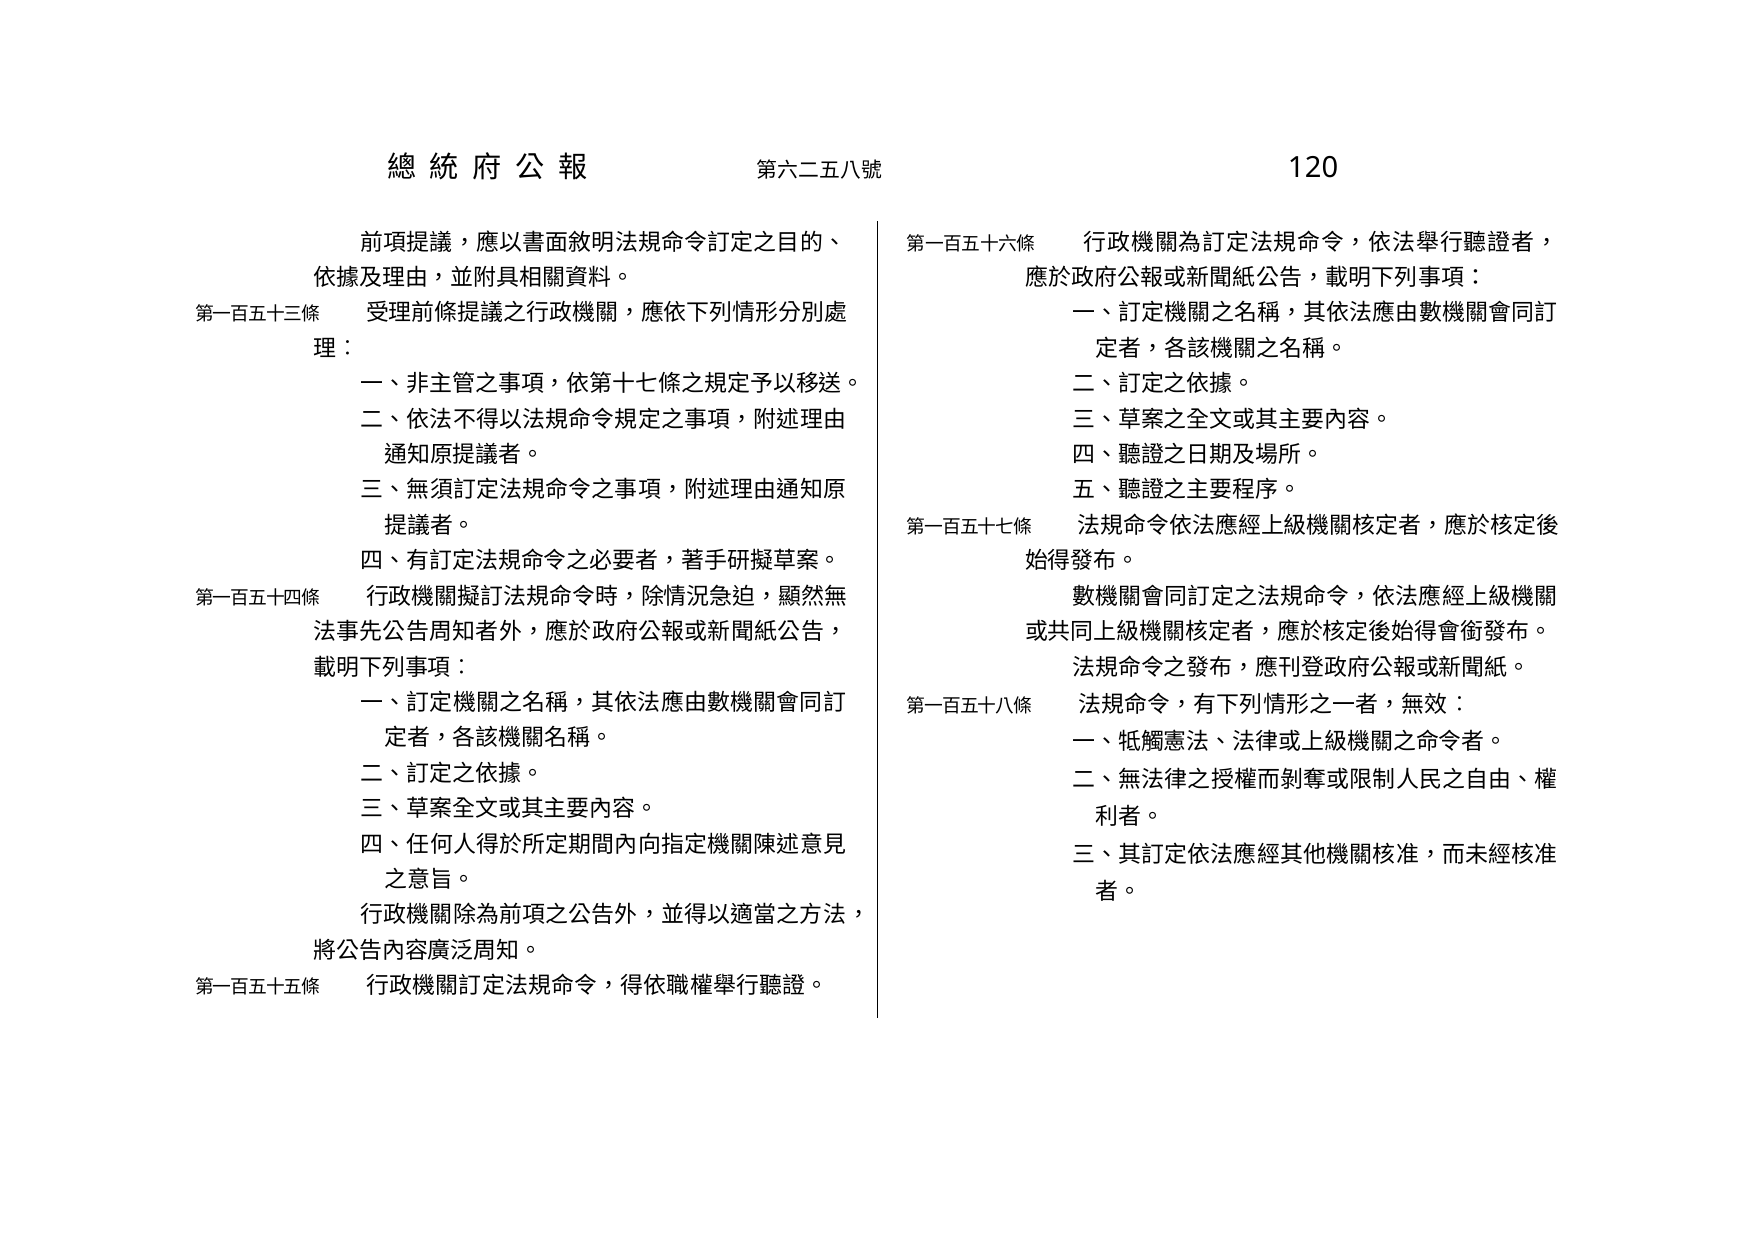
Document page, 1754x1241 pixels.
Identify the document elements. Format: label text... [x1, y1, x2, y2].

text 二、無法律之授權而剝奪或限制人民之自由、權利者。 [1072, 757, 1559, 832]
text 二、訂定之依據。 [1072, 363, 1559, 399]
text 四、任何人得於所定期間內向指定機關陳述意見之意旨。 [360, 824, 847, 894]
text 法規命令之發布，應刊登政府公報或新聞紙。 [1025, 647, 1559, 682]
text 二、依法不得以法規命令規定之事項，附述理由通知原提議者。 [360, 399, 847, 469]
text 第一百五十六條 行政機關為訂定法規命令，依法舉行聽證者，應於政府公報或新聞紙公告，載明下列事項： [907, 222, 1559, 292]
text 第一百五十五條 行政機關訂定法規命令，得依職權舉行聽證。 [195, 965, 847, 1001]
text 第一百五十七條 法規命令依法應經上級機關核定者，應於核定後始得發布。 [907, 505, 1559, 576]
text 三、草案之全文或其主要內容。 [1072, 399, 1559, 434]
text 行政機關除為前項之公告外，並得以適當之方法，將公告內容廣泛周知。 [313, 894, 847, 965]
text 一、訂定機關之名稱，其依法應由數機關會同訂定者，各該機關名稱。 [360, 682, 847, 753]
text 三、無須訂定法規命令之事項，附述理由通知原提議者。 [360, 469, 847, 540]
text 四、有訂定法規命令之必要者，著手研擬草案。 [360, 540, 847, 576]
text 數機關會同訂定之法規命令，依法應經上級機關或共同上級機關核定者，應於核定後始得會銜發布。 [1025, 576, 1559, 647]
text 第一百五十八條 法規命令，有下列情形之一者，無效︰ [907, 682, 1559, 719]
text 前項提議，應以書面敘明法規命令訂定之目的、依據及理由，並附具相關資料。 [313, 222, 847, 292]
text 二、訂定之依據。 [360, 753, 847, 788]
text 一、訂定機關之名稱，其依法應由數機關會同訂定者，各該機關之名稱。 [1072, 292, 1559, 363]
text 五、聽證之主要程序。 [1072, 469, 1559, 505]
text 三、草案全文或其主要內容。 [360, 788, 847, 824]
text 第一百五十四條 行政機關擬訂法規命令時，除情況急迫，顯然無法事先公告周知者外，應於政府公報或新聞紙公告，載明下列事項︰ [195, 576, 847, 682]
text 第一百五十三條 受理前條提議之行政機關，應依下列情形分別處理︰ [195, 292, 847, 363]
text 一、非主管之事項，依第十七條之規定予以移送。 [360, 363, 847, 399]
text 三、其訂定依法應經其他機關核准，而未經核准者。 [1072, 832, 1559, 907]
text 四、聽證之日期及場所。 [1072, 434, 1559, 469]
text 一、牴觸憲法、法律或上級機關之命令者。 [1072, 719, 1559, 757]
